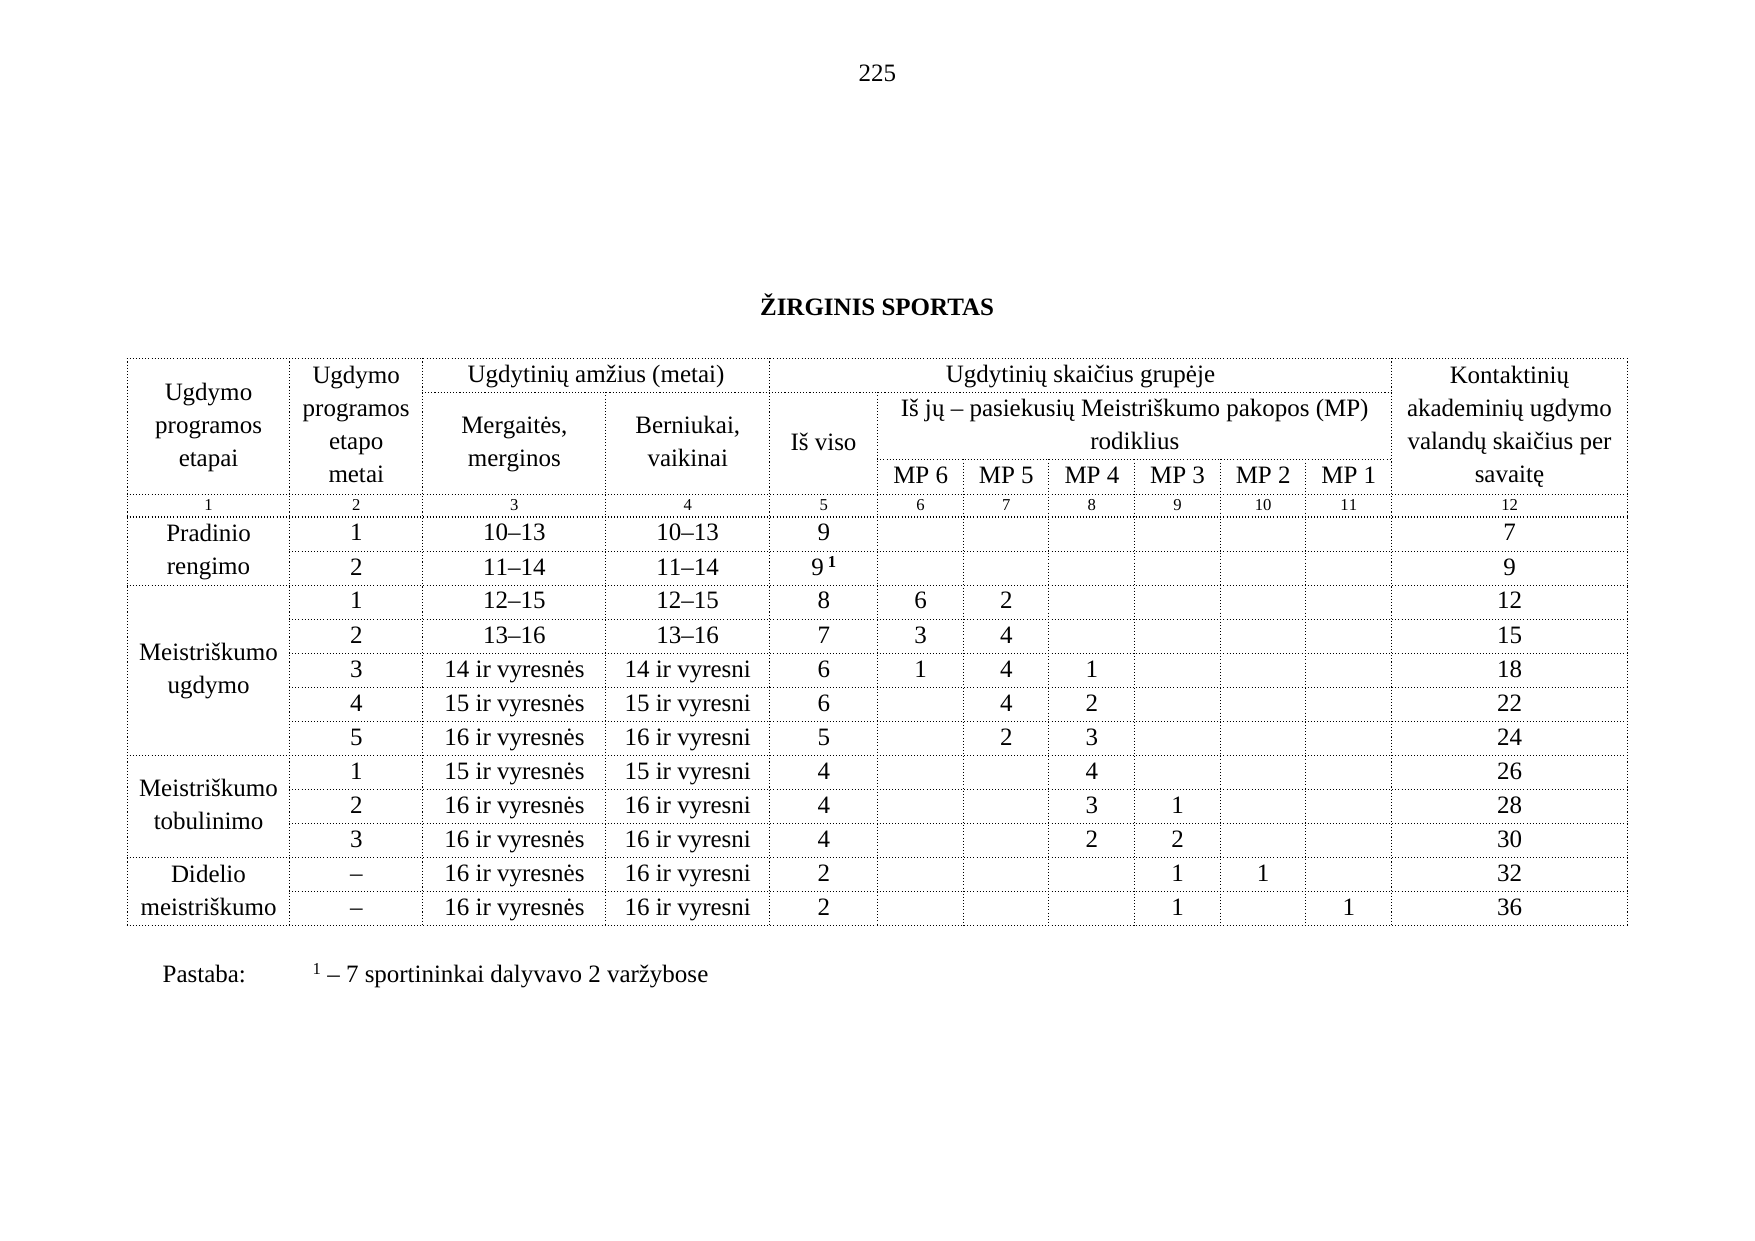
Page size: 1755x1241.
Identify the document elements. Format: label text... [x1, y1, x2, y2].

text Pastaba: 1 – 7 sportininkai dalyvavo 2 varžybose [162, 959, 1580, 988]
text ŽirgINIS sportas [118, 292, 1636, 321]
